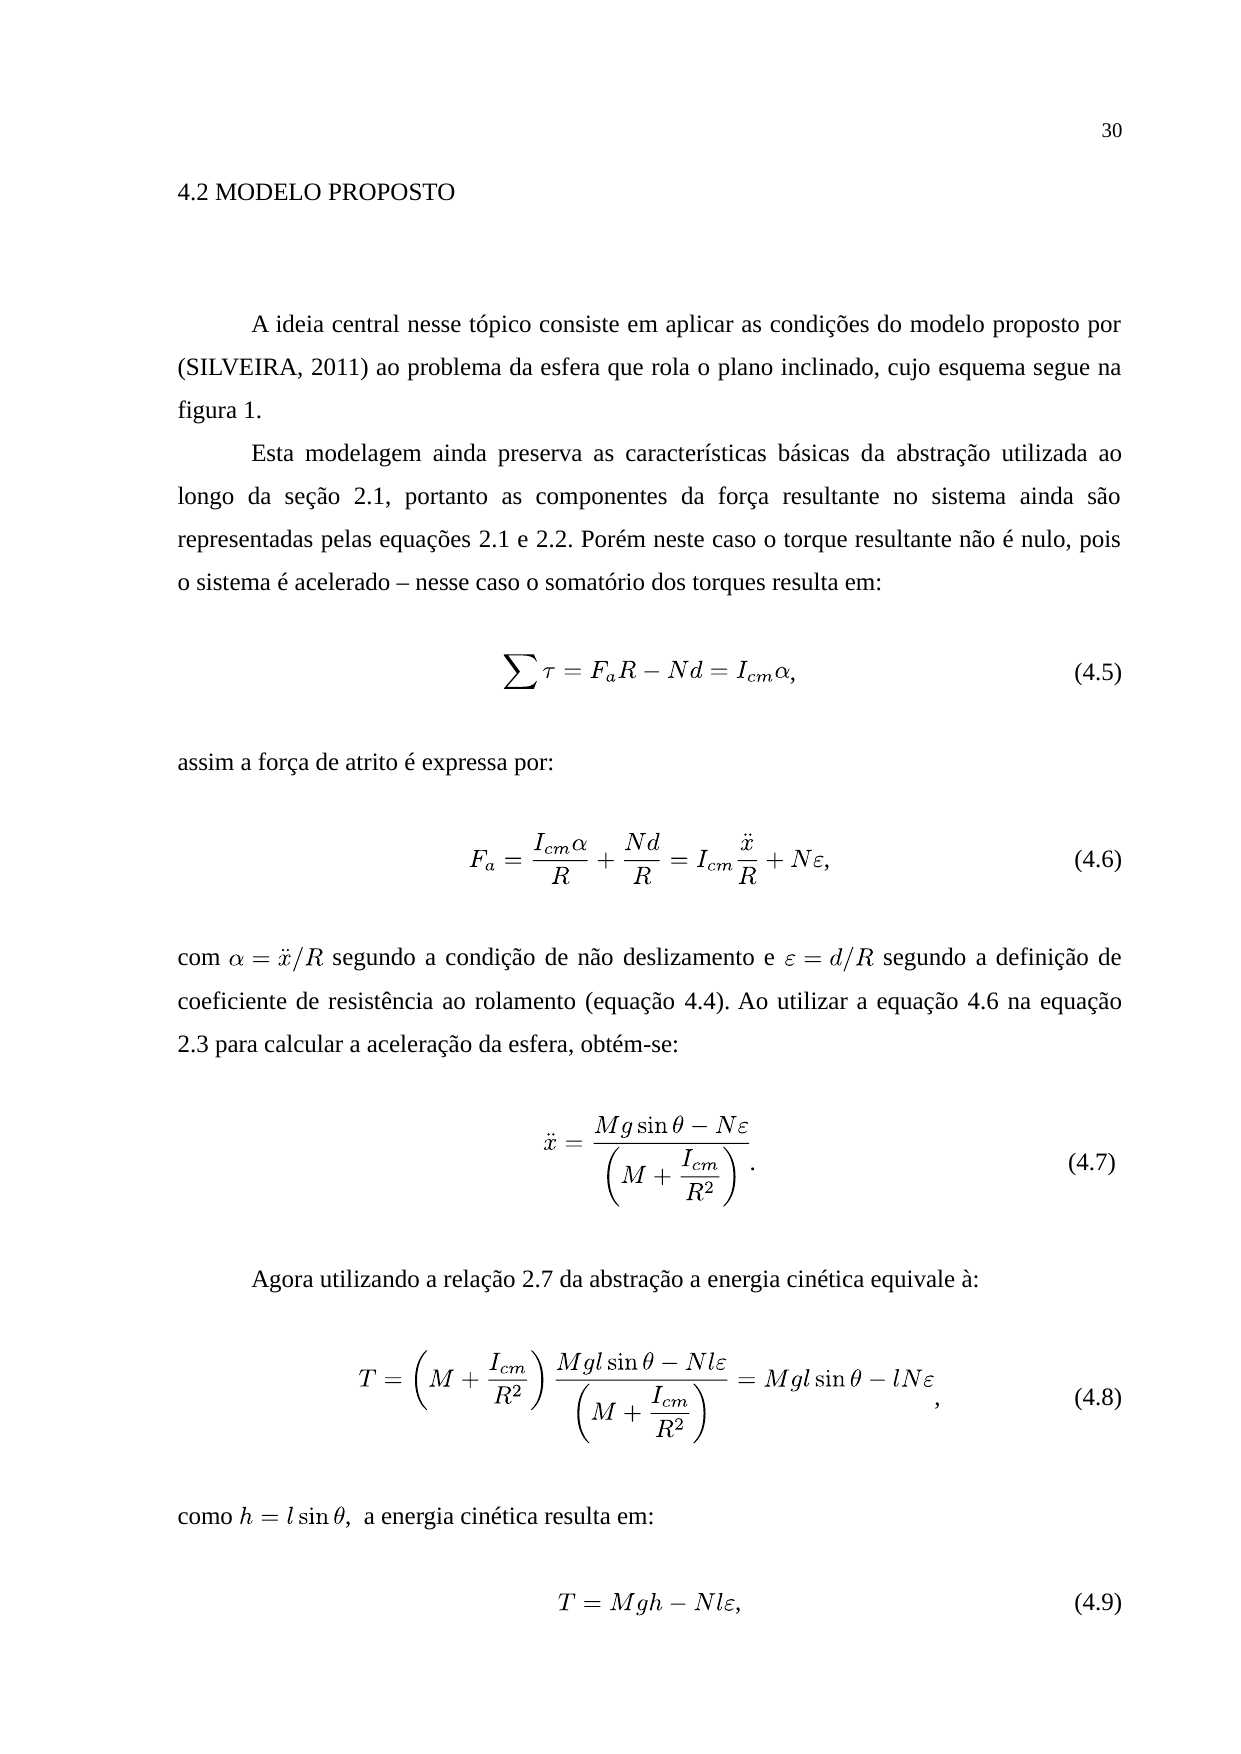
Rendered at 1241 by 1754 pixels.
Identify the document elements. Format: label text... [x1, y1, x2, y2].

text , (4.5) [535, 654, 1122, 689]
text [177, 1115, 679, 1207]
text Esta modelagem ainda preserva as características básicas da abstração utilizada ao longo da seção 2.1, portanto as componentes da força resultante no sistema ainda são representadas pelas equações 2.1 e 2.2. Porém neste caso o torque resultante não é nulo, pois o sistema é acelerado – nesse caso o somatório dos torques resulta em: [177, 438, 1122, 596]
text , (4.8) [177, 1307, 1122, 1443]
text [177, 833, 537, 884]
text A ideia central nesse tópico consiste em aplicar as condições do modelo proposto por (SILVEIRA, 2011) ao problema da esfera que rola o plano inclinado, cujo esquema segue na figura 1. [177, 309, 1122, 424]
text como , a energia cinética resulta em: [177, 1501, 1122, 1529]
text Agora utilizando a relação 2.7 da abstração a energia cinética equivale à: [177, 1264, 1122, 1293]
text assim a força de atrito é expressa por: [177, 747, 1122, 775]
text com segundo a condição de não deslizamento e segundo a definição de coeficiente de resistência ao rolamento (equação 4.4). Ao utilizar a equação 4.6 na equação 2.3 para calcular a aceleração da esfera, obtém-se: [177, 942, 1122, 1058]
text , (4.9) [177, 1587, 1122, 1616]
text , (4.6) [751, 833, 1122, 884]
text . (4.7) [682, 1115, 1122, 1207]
subtitle Modelo proposto [177, 177, 1122, 206]
text [177, 654, 503, 689]
